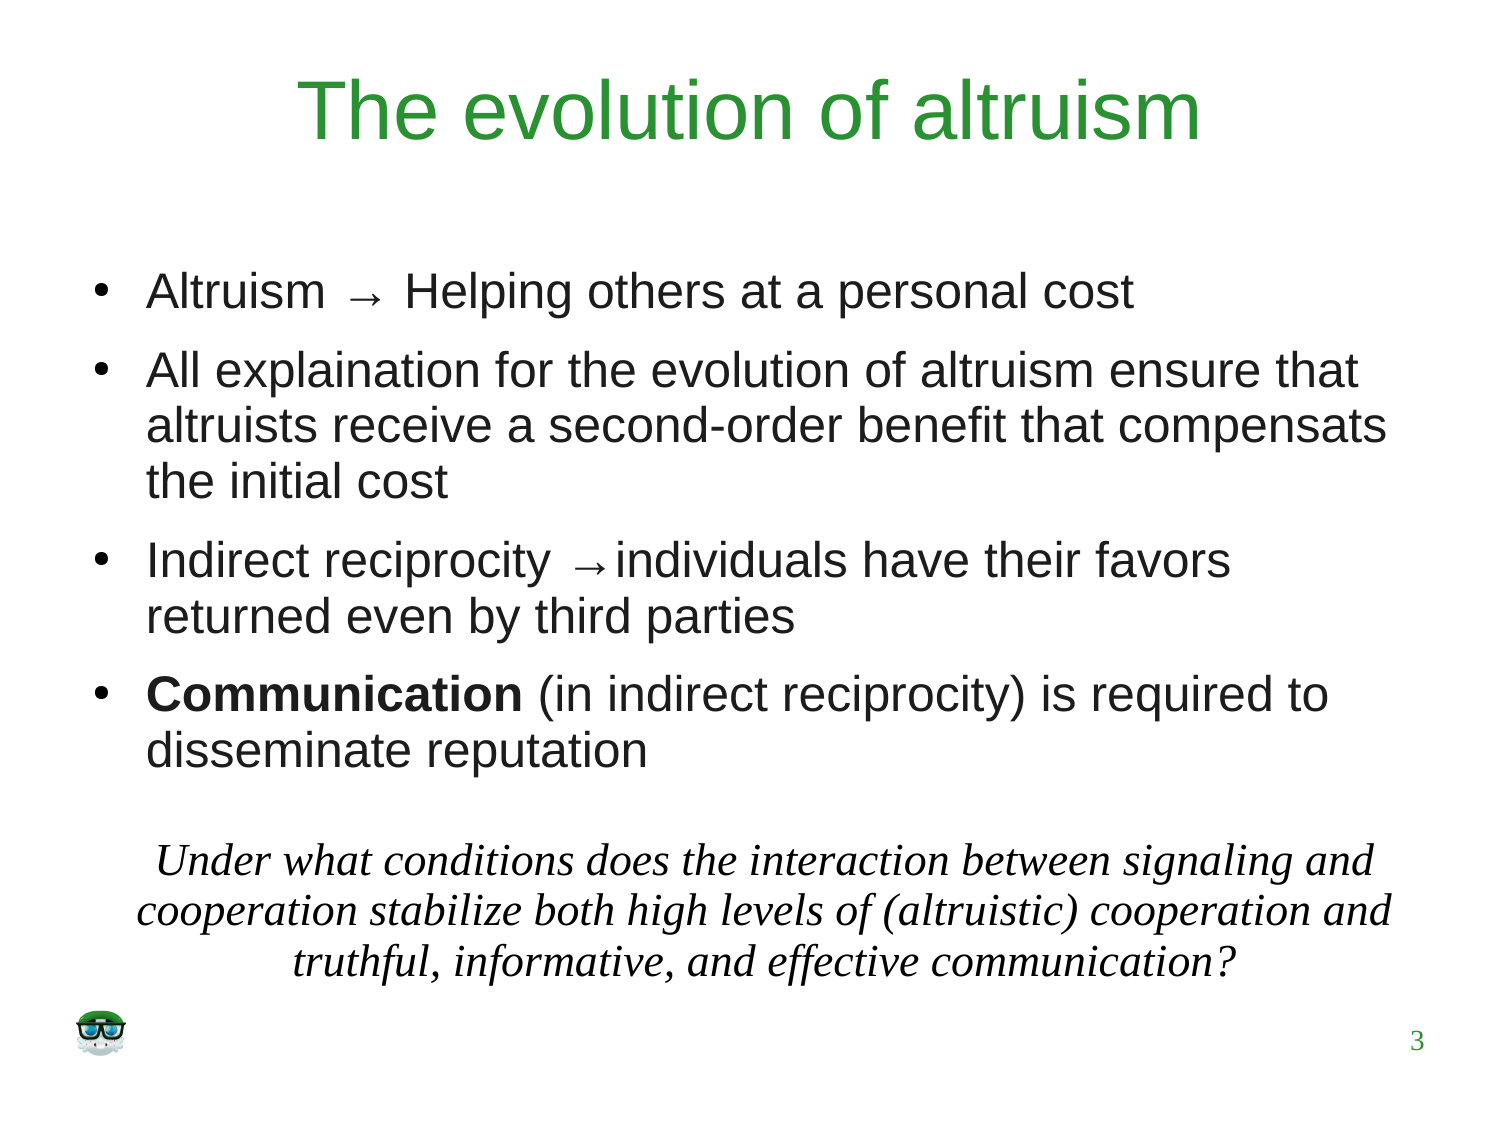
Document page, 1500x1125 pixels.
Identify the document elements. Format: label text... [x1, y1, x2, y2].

title The evolution of altruism [75, 44, 1425, 178]
text_box Under what conditions does the interaction between signaling and cooperation stabilize both high levels of (altruistic) cooperation and truthful, informative, and effective communication? [29, 826, 1430, 1004]
list Altruism → Helping others at a personal cost All explaination for the evolution of altruism ensure that altruists receive a second-order benefit that compensats the initial cost Indirect reciprocity →individuals have their favors returned even by third parties Communication (in indirect reciprocity) is required to disseminate reputation [75, 263, 1425, 798]
picture [75, 1008, 127, 1060]
